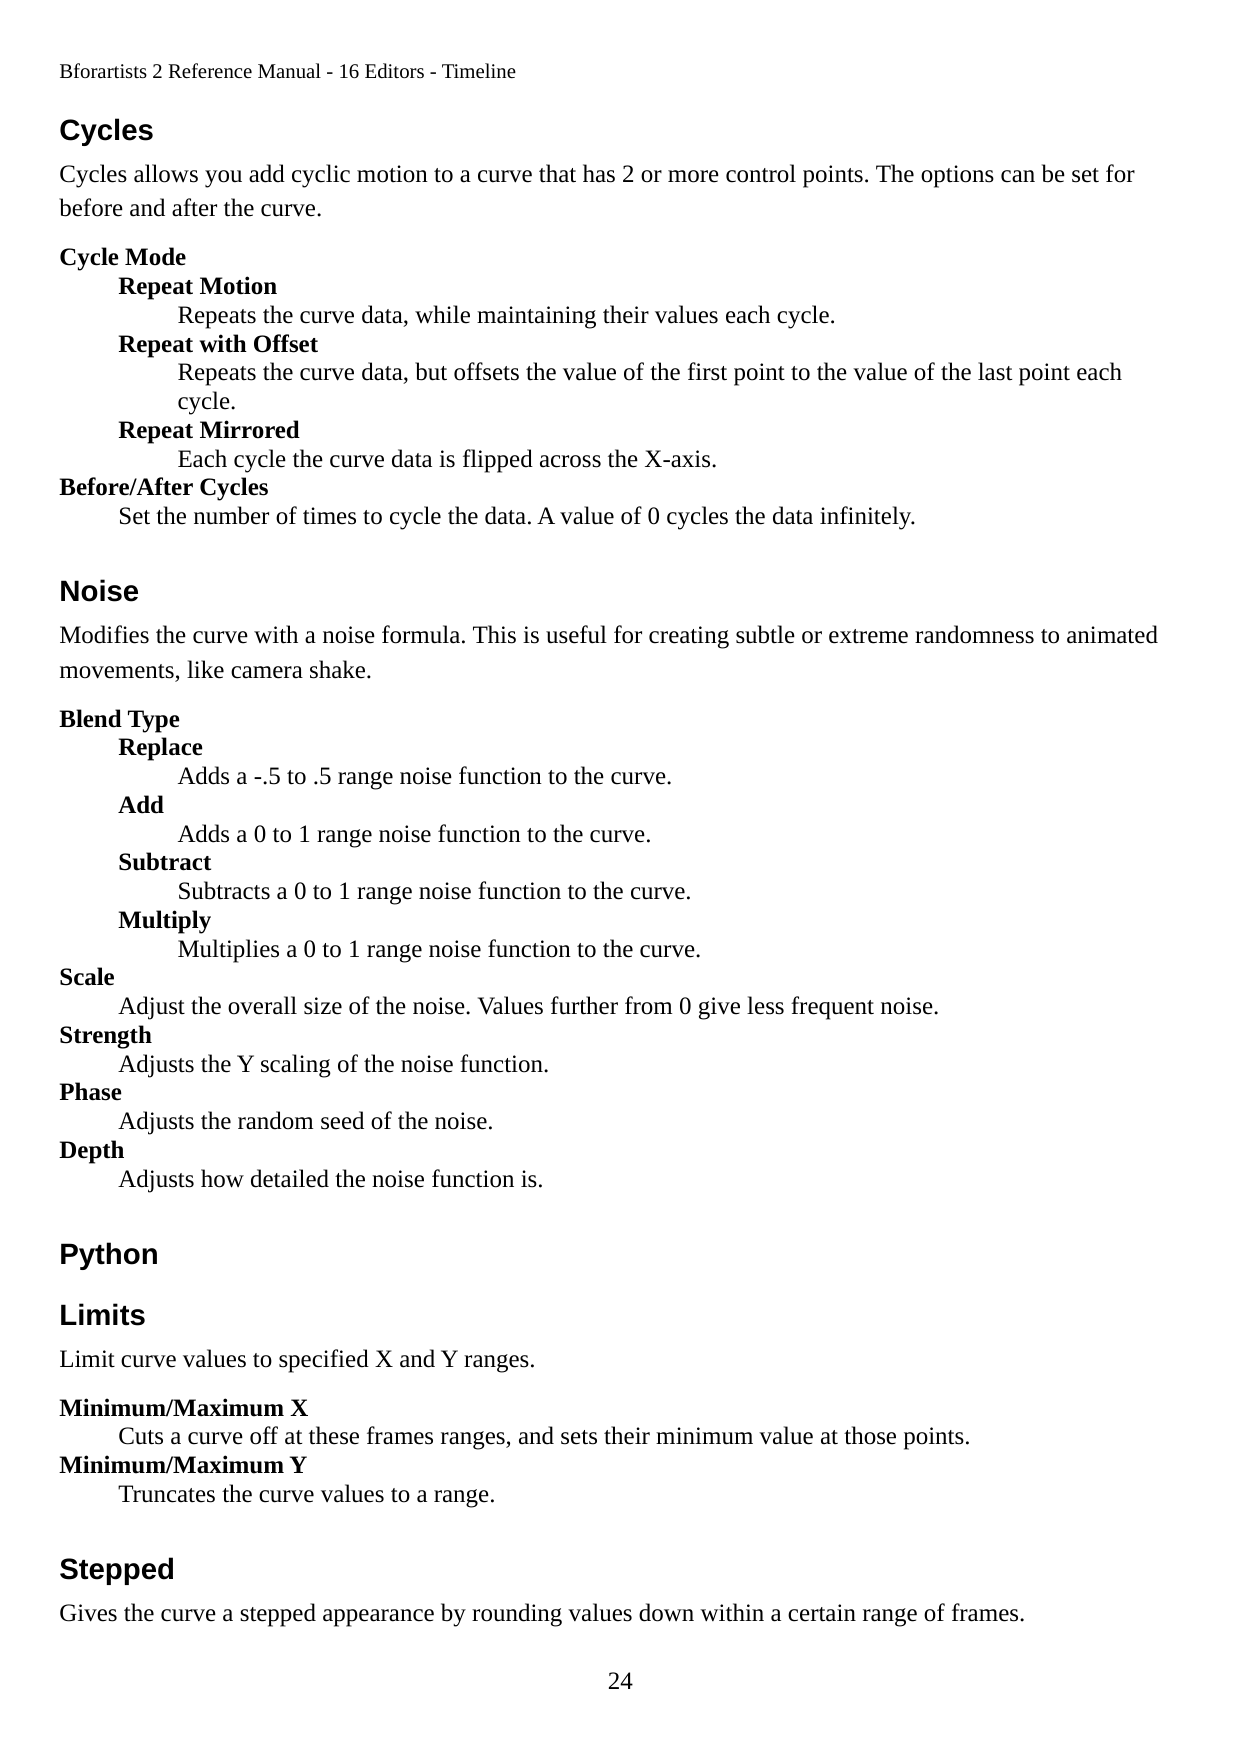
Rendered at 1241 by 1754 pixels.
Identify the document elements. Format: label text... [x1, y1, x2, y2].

subtitle Subtract [118, 847, 1181, 876]
subtitle Repeat Mirrored [118, 415, 1181, 444]
list Repeats the curve data, but offsets the value of the first point to the value of the last point each cycle. [177, 357, 1181, 415]
text Cycles allows you add cyclic motion to a curve that has 2 or more control points. The options can be set for before and after the curve. [59, 159, 1181, 222]
subtitle Cycles [59, 113, 1181, 146]
subtitle Repeat with Offset [118, 329, 1181, 357]
list Adds a -.5 to .5 range noise function to the curve. [177, 761, 1181, 790]
list Each cycle the curve data is flipped across the X-axis. [177, 444, 1181, 472]
subtitle Noise [59, 574, 1181, 608]
list Repeats the curve data, while maintaining their values each cycle. [177, 300, 1181, 329]
list Subtracts a 0 to 1 range noise function to the curve. [177, 876, 1181, 905]
list Multiplies a 0 to 1 range noise function to the curve. [177, 934, 1181, 962]
list Set the number of times to cycle the data. A value of 0 cycles the data infinitely. [118, 501, 1181, 530]
subtitle Stepped [59, 1552, 1181, 1586]
subtitle Depth [59, 1135, 1181, 1164]
text Limit curve values to specified X and Y ranges. [59, 1344, 1181, 1372]
subtitle Phase [59, 1077, 1181, 1106]
subtitle Strength [59, 1020, 1181, 1049]
list Adjusts the Y scaling of the noise function. [118, 1049, 1181, 1077]
list Adjusts how detailed the noise function is. [118, 1164, 1181, 1192]
list Cuts a curve off at these frames ranges, and sets their minimum value at those points. [118, 1421, 1181, 1450]
subtitle Scale [59, 962, 1181, 991]
subtitle Add [118, 790, 1181, 819]
subtitle Repeat Motion [118, 271, 1181, 300]
list Truncates the curve values to a range. [118, 1479, 1181, 1508]
subtitle Multiply [118, 905, 1181, 934]
subtitle Minimum/Maximum X [59, 1393, 1181, 1421]
subtitle Replace [118, 732, 1181, 761]
subtitle Before/After Cycles [59, 472, 1181, 501]
subtitle Blend Type [59, 704, 1181, 732]
text Gives the curve a stepped appearance by rounding values down within a certain range of frames. [59, 1598, 1181, 1627]
list Adds a 0 to 1 range noise function to the curve. [177, 819, 1181, 847]
list Adjusts the random seed of the noise. [118, 1106, 1181, 1135]
subtitle Limits [59, 1297, 1181, 1331]
list Adjust the overall size of the noise. Values further from 0 give less frequent noise. [118, 991, 1181, 1020]
subtitle Cycle Mode [59, 242, 1181, 271]
text Modifies the curve with a noise formula. This is useful for creating subtle or extreme randomness to animated movements, like camera shake. [59, 620, 1181, 683]
subtitle Python [59, 1237, 1181, 1270]
subtitle Minimum/Maximum Y [59, 1450, 1181, 1479]
